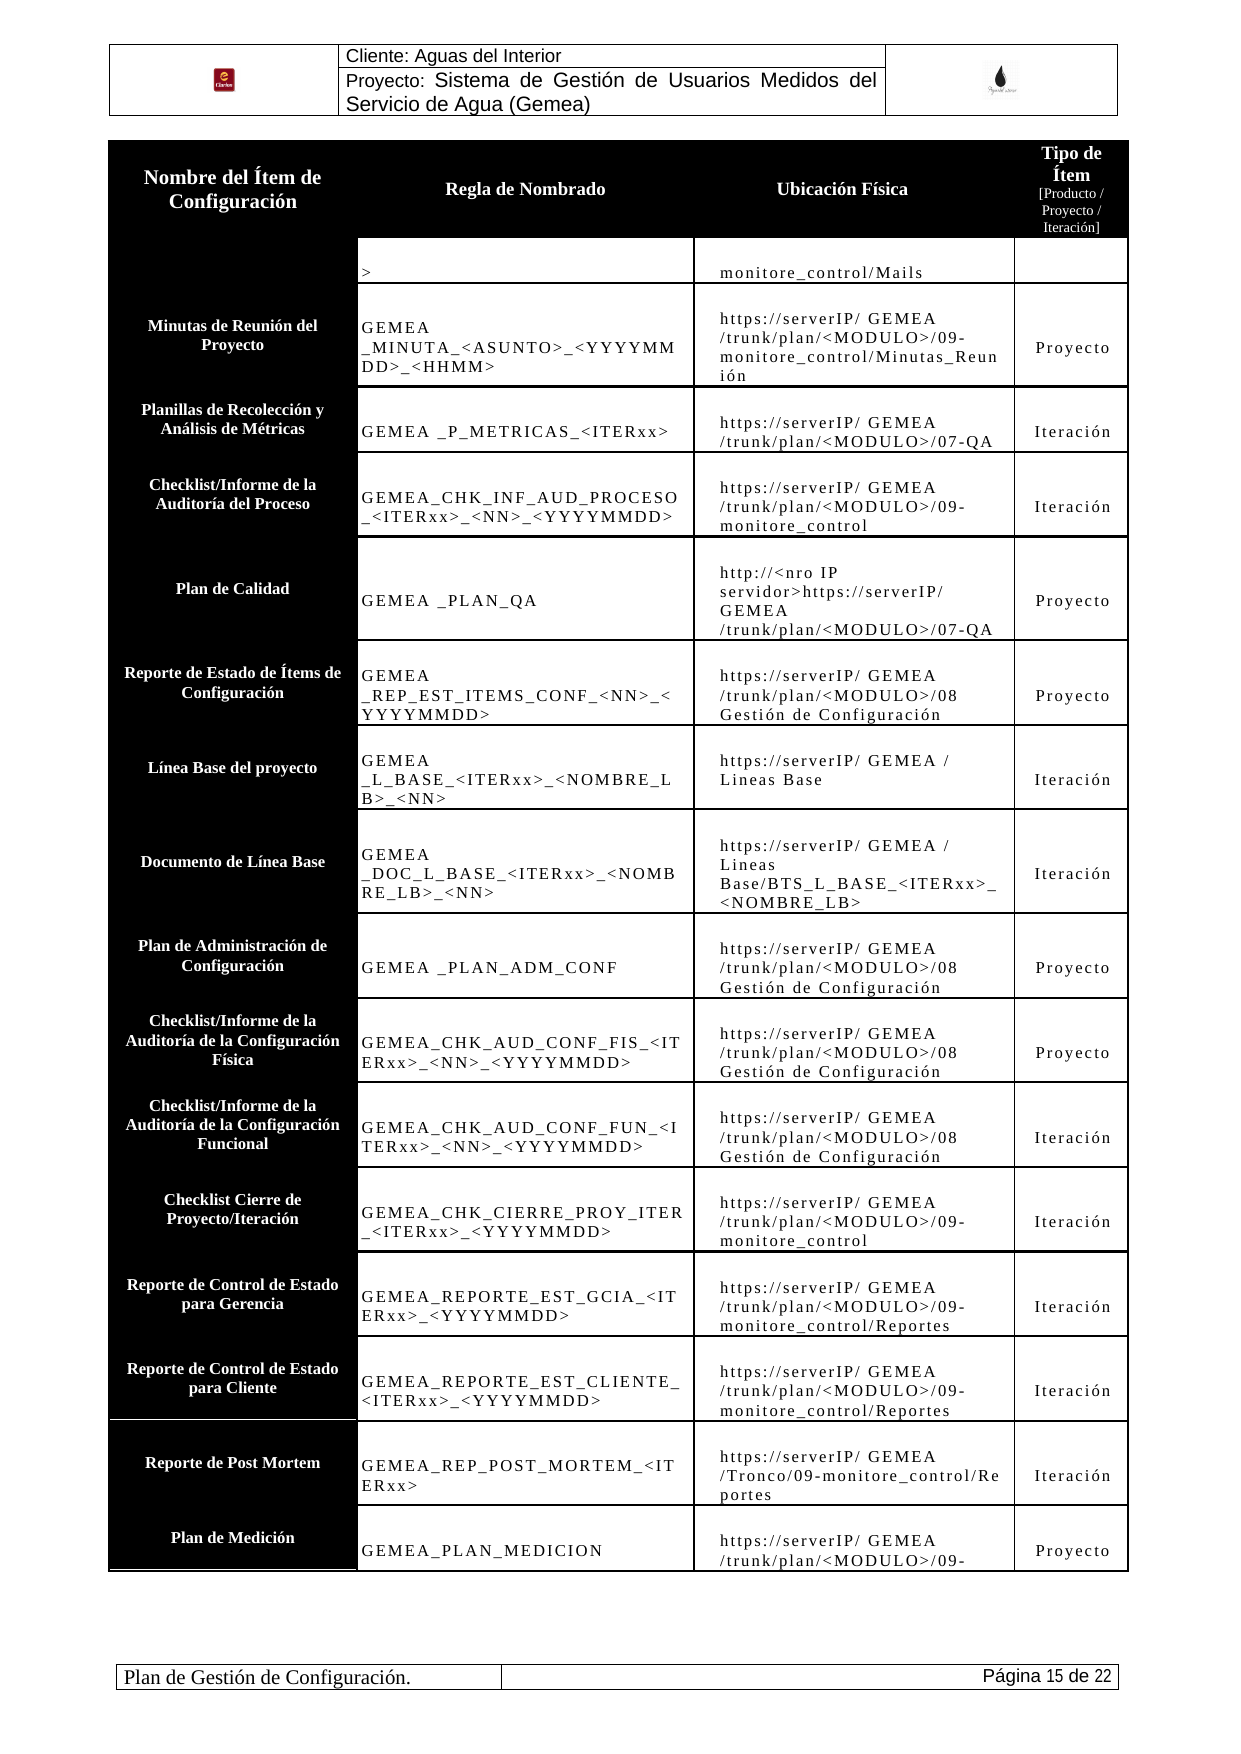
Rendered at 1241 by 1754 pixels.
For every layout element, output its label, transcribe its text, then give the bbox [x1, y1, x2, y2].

table_header Nombre del Ítem de Configuración [110, 142, 356, 235]
table_cell GEMEA_CHK_AUD_CONF_FIS_<ITERxx>_<NN>_<YYYYMMDD> [358, 999, 693, 1081]
table_cell > [358, 238, 693, 282]
table_cell GEMEA _PLAN_QA [358, 538, 693, 639]
table_cell https://serverIP/ GEMEA /trunk/plan/<MODULO>/09- [695, 1506, 1014, 1569]
table_cell https://serverIP/ GEMEA / Lineas Base/BTS_L_BASE_<ITERxx>_<NOMBRE_LB> [695, 810, 1014, 912]
table_cell https://serverIP/ GEMEA /trunk/plan/<MODULO>/09-monitore_control [695, 1168, 1014, 1250]
table_cell [1015, 238, 1127, 282]
table_cell Proyecto [1015, 914, 1127, 997]
table_cell Plan de Medición [110, 1506, 356, 1569]
table_cell GEMEA_REP_POST_MORTEM_<ITERxx> [358, 1422, 693, 1504]
table_cell Iteración [1015, 1168, 1127, 1250]
table_cell GEMEA _MINUTA_<ASUNTO>_<YYYYMMDD>_<HHMM> [358, 284, 693, 385]
table_cell GEMEA _DOC_L_BASE_<ITERxx>_<NOMBRE_LB>_<NN> [358, 810, 693, 912]
table_cell Planillas de Recolección y Análisis de Métricas [110, 388, 356, 451]
table_cell Checklist/Informe de la Auditoría de la Configuración Funcional [110, 1083, 356, 1166]
table_cell https://serverIP/ GEMEA /trunk/plan/<MODULO>/09-monitore_control/Minutas_Reunión [695, 284, 1014, 385]
table_cell http://<nro IP servidor>https://serverIP/ GEMEA /trunk/plan/<MODULO>/07-QA [695, 538, 1014, 639]
table_cell https://serverIP/ GEMEA /trunk/plan/<MODULO>/08 Gestión de Configuración [695, 999, 1014, 1081]
table_header Tipo de Ítem [Producto / Proyecto / Iteración] [1015, 142, 1127, 235]
picture [207, 67, 241, 93]
table_cell [110, 238, 356, 282]
table_cell Plan de Administración de Configuración [110, 914, 356, 997]
table_cell Reporte de Post Mortem [110, 1422, 356, 1504]
table_cell https://serverIP/ GEMEA /trunk/plan/<MODULO>/08 Gestión de Configuración [695, 1083, 1014, 1166]
table_cell https://serverIP/ GEMEA /trunk/plan/<MODULO>/08 Gestión de Configuración [695, 914, 1014, 997]
table_cell https://serverIP/ GEMEA /Tronco/09-monitore_control/Reportes [695, 1422, 1014, 1504]
table_cell Iteración [1015, 388, 1127, 451]
table_cell Plan de Calidad [110, 538, 356, 639]
table_cell monitore_control/Mails [695, 238, 1014, 282]
table_cell GEMEA_REPORTE_EST_CLIENTE_<ITERxx>_<YYYYMMDD> [358, 1337, 693, 1419]
table_cell Iteración [1015, 1337, 1127, 1419]
table_cell Checklist Cierre de Proyecto/Iteración [110, 1168, 356, 1250]
table_cell Reporte de Control de Estado para Cliente [110, 1337, 356, 1419]
table_cell GEMEA_CHK_AUD_CONF_FUN_<ITERxx>_<NN>_<YYYYMMDD> [358, 1083, 693, 1166]
table_cell Checklist/Informe de la Auditoría del Proceso [110, 453, 356, 535]
table_cell https://serverIP/ GEMEA /trunk/plan/<MODULO>/09-monitore_control [695, 453, 1014, 535]
table_header Regla de Nombrado [358, 142, 693, 235]
table_cell Iteración [1015, 810, 1127, 912]
table_cell https://serverIP/ GEMEA / Lineas Base [695, 726, 1014, 808]
table_cell GEMEA _REP_EST_ITEMS_CONF_<NN>_<YYYYMMDD> [358, 641, 693, 724]
table_cell https://serverIP/ GEMEA /trunk/plan/<MODULO>/07-QA [695, 388, 1014, 451]
table_cell Iteración [1015, 453, 1127, 535]
table_cell GEMEA_CHK_INF_AUD_PROCESO_<ITERxx>_<NN>_<YYYYMMDD> [358, 453, 693, 535]
table_cell Documento de Línea Base [110, 810, 356, 912]
table_cell Iteración [1015, 1083, 1127, 1166]
table_cell Iteración [1015, 726, 1127, 808]
table_cell Proyecto [1015, 538, 1127, 639]
table_cell https://serverIP/ GEMEA /trunk/plan/<MODULO>/08 Gestión de Configuración [695, 641, 1014, 724]
table_cell Checklist/Informe de la Auditoría de la Configuración Física [110, 999, 356, 1081]
table_cell Proyecto [1015, 641, 1127, 724]
table_cell Línea Base del proyecto [110, 726, 356, 808]
table_cell Proyecto [1015, 284, 1127, 385]
table_cell https://serverIP/ GEMEA /trunk/plan/<MODULO>/09-monitore_control/Reportes [695, 1337, 1014, 1419]
table_cell Iteración [1015, 1253, 1127, 1335]
table_cell Reporte de Estado de Ítems de Configuración [110, 641, 356, 724]
table_cell GEMEA_CHK_CIERRE_PROY_ITER_<ITERxx>_<YYYYMMDD> [358, 1168, 693, 1250]
table_cell Minutas de Reunión del Proyecto [110, 284, 356, 385]
table_cell Reporte de Control de Estado para Gerencia [110, 1253, 356, 1335]
table_cell GEMEA_PLAN_MEDICION [358, 1506, 693, 1569]
table_cell GEMEA _PLAN_ADM_CONF [358, 914, 693, 997]
table_cell https://serverIP/ GEMEA /trunk/plan/<MODULO>/09-monitore_control/Reportes [695, 1253, 1014, 1335]
table_cell GEMEA_REPORTE_EST_GCIA_<ITERxx>_<YYYYMMDD> [358, 1253, 693, 1335]
table_cell GEMEA _L_BASE_<ITERxx>_<NOMBRE_LB>_<NN> [358, 726, 693, 808]
table_cell Proyecto [1015, 999, 1127, 1081]
table_header Ubicación Física [695, 142, 1014, 235]
table_cell GEMEA _P_METRICAS_<ITERxx> [358, 388, 693, 451]
table_cell Proyecto [1015, 1506, 1127, 1569]
table_cell Iteración [1015, 1422, 1127, 1504]
